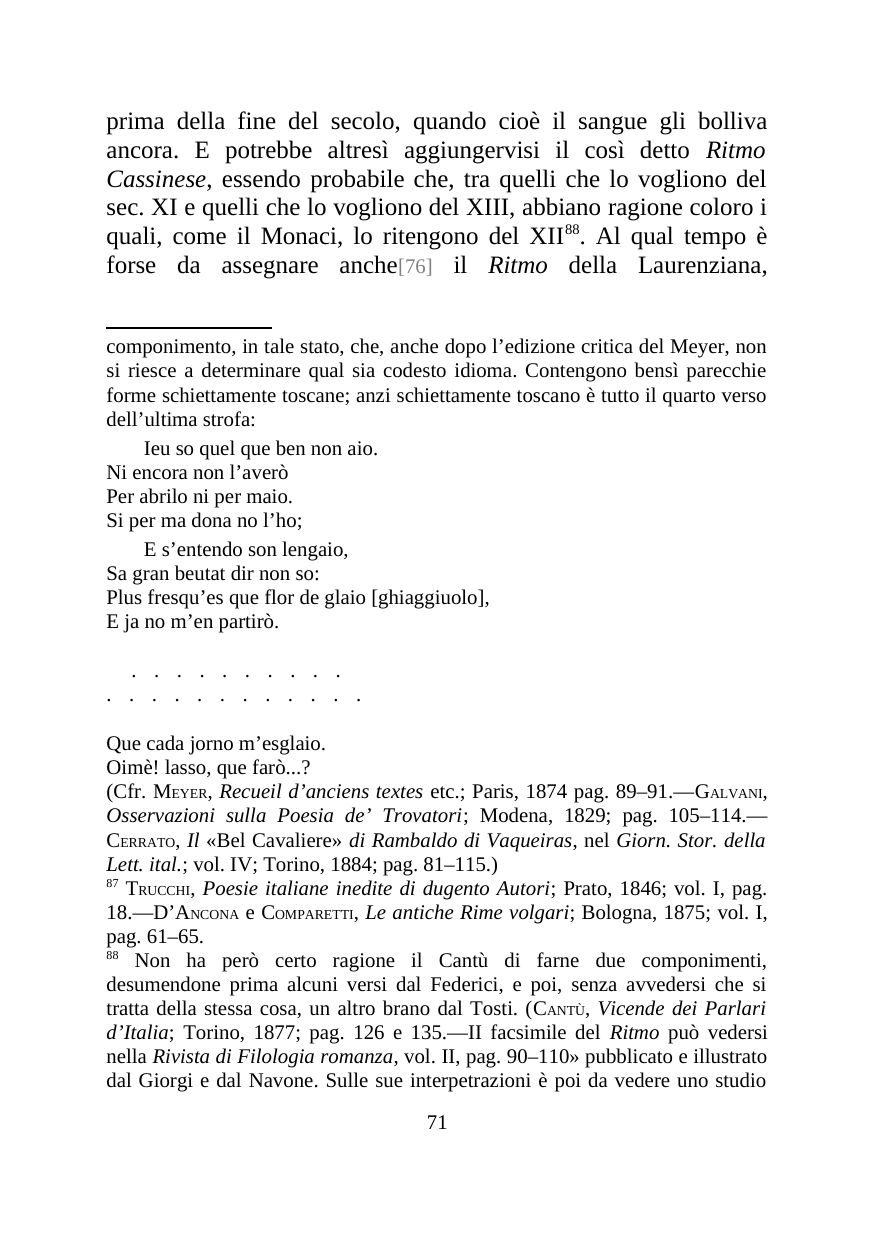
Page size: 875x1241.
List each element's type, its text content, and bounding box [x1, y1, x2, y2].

text Ieu so quel que ben non aio. Ni encora non l’averò Per abrilo ni per maio. Si per ma dona no l’ho; [106, 436, 768, 532]
text Non ha però certo ragione il Cantù di farne due componimenti, desumendone prima alcuni versi dal Federici, e poi, senza avvedersi che si tratta della stessa cosa, un altro brano dal Tosti. (Cantù, Vicende dei Parlari d’Italia; Torino, 1877; pag. 126 e 135.—II facsimile del Ritmo può vedersi nella Rivista di Filologia romanza, vol. II, pag. 90–110» pubblicato e illustrato dal Giorgi e dal Navone. Sulle sue interpetrazioni è poi da vedere uno studio [106, 948, 768, 1092]
text (Cfr. Meyer, Recueil d’anciens textes etc.; Paris, 1874 pag. 89–91.—Galvani, Osservazioni sulla Poesia de’ Trovatori; Modena, 1829; pag. 105–114.—Cerrato, Il «Bel Cavaliere» di Rambaldo di Vaqueiras, nel Giorn. Stor. della Lett. ital.; vol. IV; Torino, 1884; pag. 81–115.) [106, 779, 768, 876]
text prima della fine del secolo, quando cioè il sangue gli bolliva ancora. E potrebbe altresì aggiungervisi il così detto Ritmo Cassinese, essendo probabile che, tra quelli che lo vogliono del sec. XI e quelli che lo vogliono del XIII, abbiano ragione coloro i quali, come il Monaci, lo ritengono del XII. Al qual tempo è forse da assegnare anche[76] il Ritmo della Laurenziana, [106, 106, 768, 279]
text .......... ............ [106, 658, 768, 706]
text Trucchi, Poesie italiane inedite di dugento Autori; Prato, 1846; vol. I, pag. 18.—D’Ancona e Comparetti, Le antiche Rime volgari; Bologna, 1875; vol. I, pag. 61–65. [106, 876, 768, 948]
text Que cada jorno m’esglaio. Oimè! lasso, que farò...? [106, 731, 768, 779]
text componimento, in tale stato, che, anche dopo l’edizione critica del Meyer, non si riesce a determinare qual sia codesto idioma. Contengono bensì parecchie forme schiettamente toscane; anzi schiettamente toscano è tutto il quarto verso dell’ultima strofa: [106, 334, 768, 431]
text E s’entendo son lengaio, Sa gran beutat dir non so: Plus fresqu’es que flor de glaio [ghiaggiuolo], E ja no m’en partirò. [106, 537, 768, 633]
